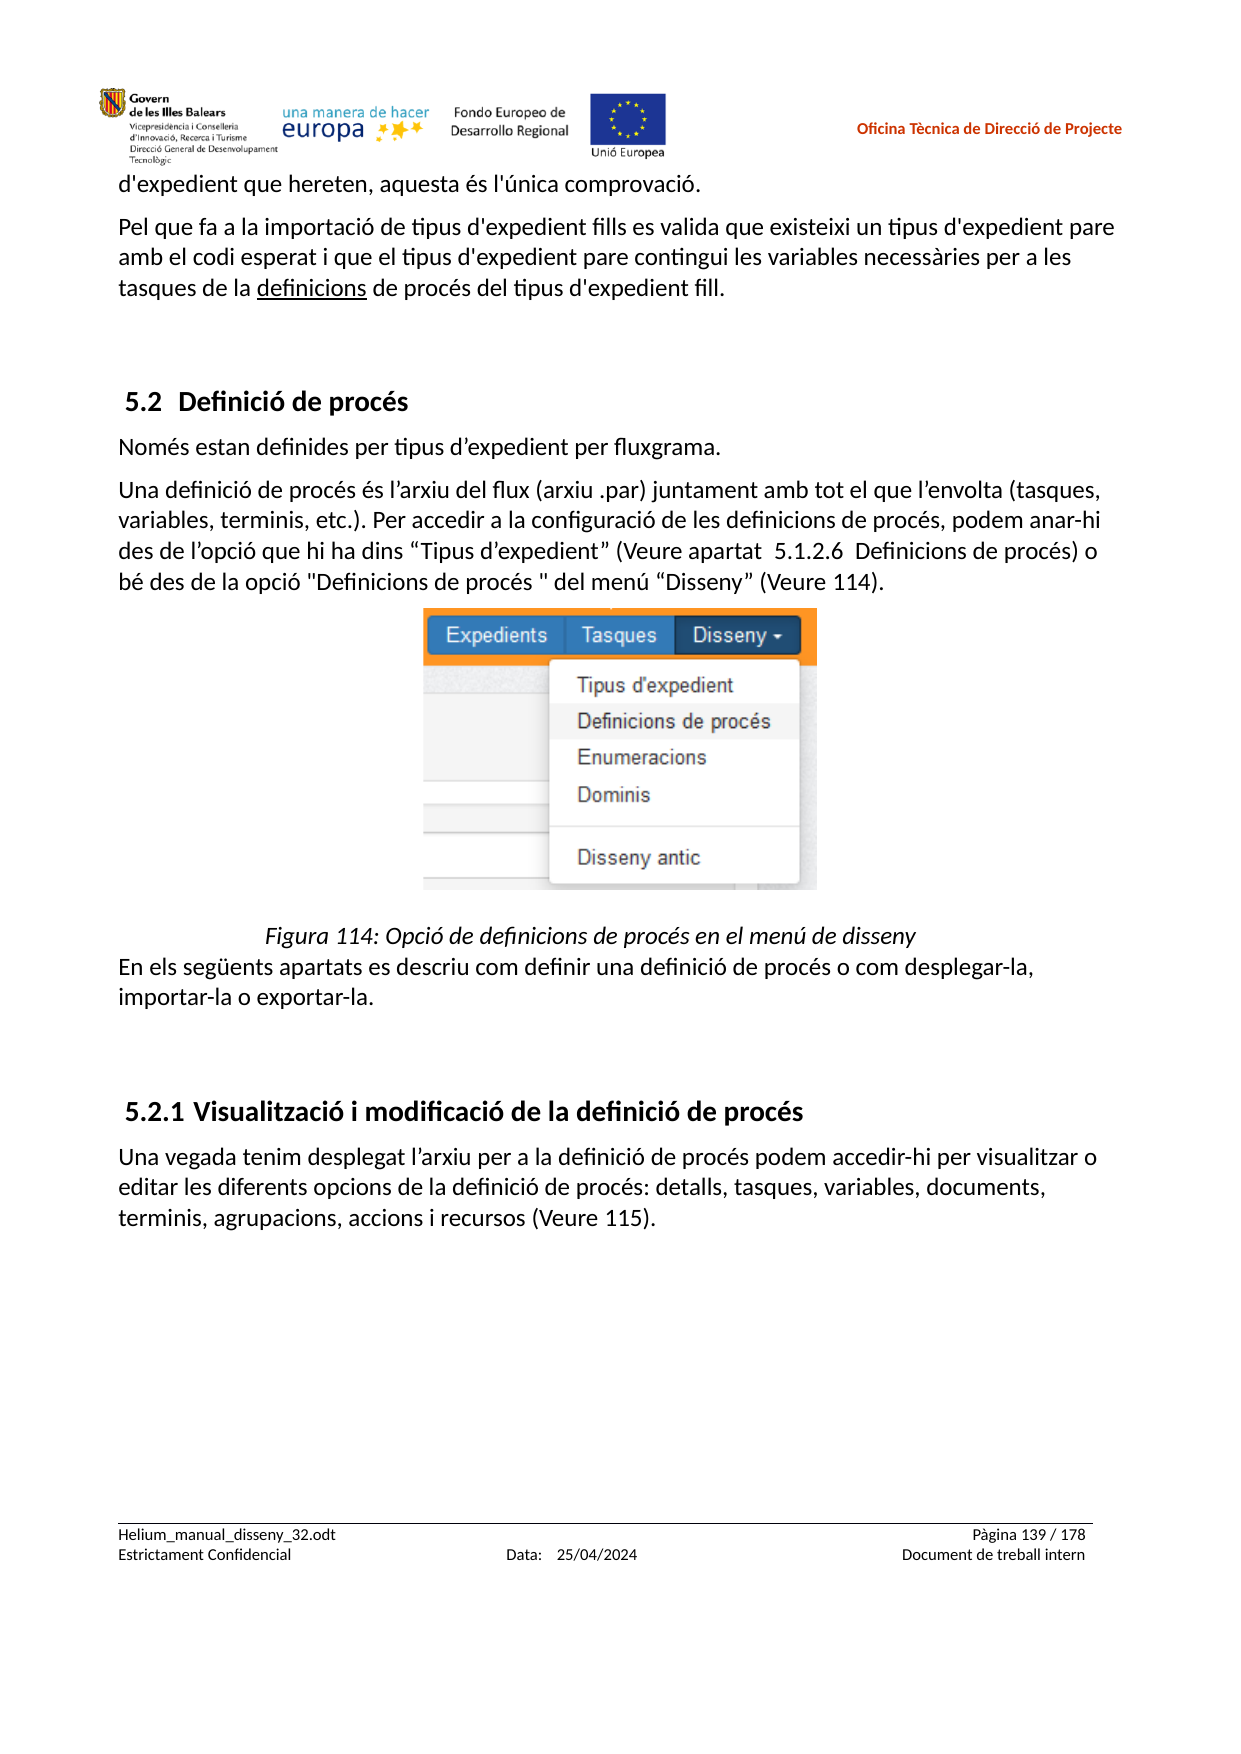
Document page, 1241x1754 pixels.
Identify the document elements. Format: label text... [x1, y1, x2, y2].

subtitle Visualització i modificació de la definició de procés [118, 1093, 1122, 1128]
text Una vegada tenim desplegat l’arxiu per a la definició de procés podem accedir-hi per visualitzar o editar les diferents opcions de la definició de procés: detalls, tasques, variables, documents, terminis, agrupacions, accions i recursos (Veure 115). [118, 1141, 1122, 1232]
text En els següents apartats es descriu com definir una definició de procés o com desplegar-la, importar-la o exportar-la. [118, 919, 1122, 1012]
text Només estan definides per tipus d’expedient per fluxgrama. [118, 431, 1122, 462]
picture [99, 87, 668, 166]
text Figura 114: Opció de definicions de procés en el menú de disseny [265, 919, 975, 951]
subtitle Definició de procés [118, 383, 1122, 419]
text Una definició de procés és l’arxiu del flux (arxiu .par) juntament amb tot el que l’envolta (tasques, variables, terminis, etc.). Per accedir a la configuració de les definicions de procés, podem anar-hi des de l’opció que hi ha dins “Tipus d’expedient” (Veure apartat 5.1.2.6 Definicions de procés) o bé des de la opció "Definicions de procés " del menú “Disseny” (Veure 114). [118, 474, 1122, 596]
text d'expedient que hereten, aquesta és l'única comprovació. [118, 168, 1122, 198]
picture [423, 608, 817, 890]
text Pel que fa a la importació de tipus d'expedient fills es valida que existeixi un tipus d'expedient pare amb el codi esperat i que el tipus d'expedient pare contingui les variables necessàries per a les tasques de la definicions de procés del tipus d'expedient fill. [118, 211, 1122, 302]
